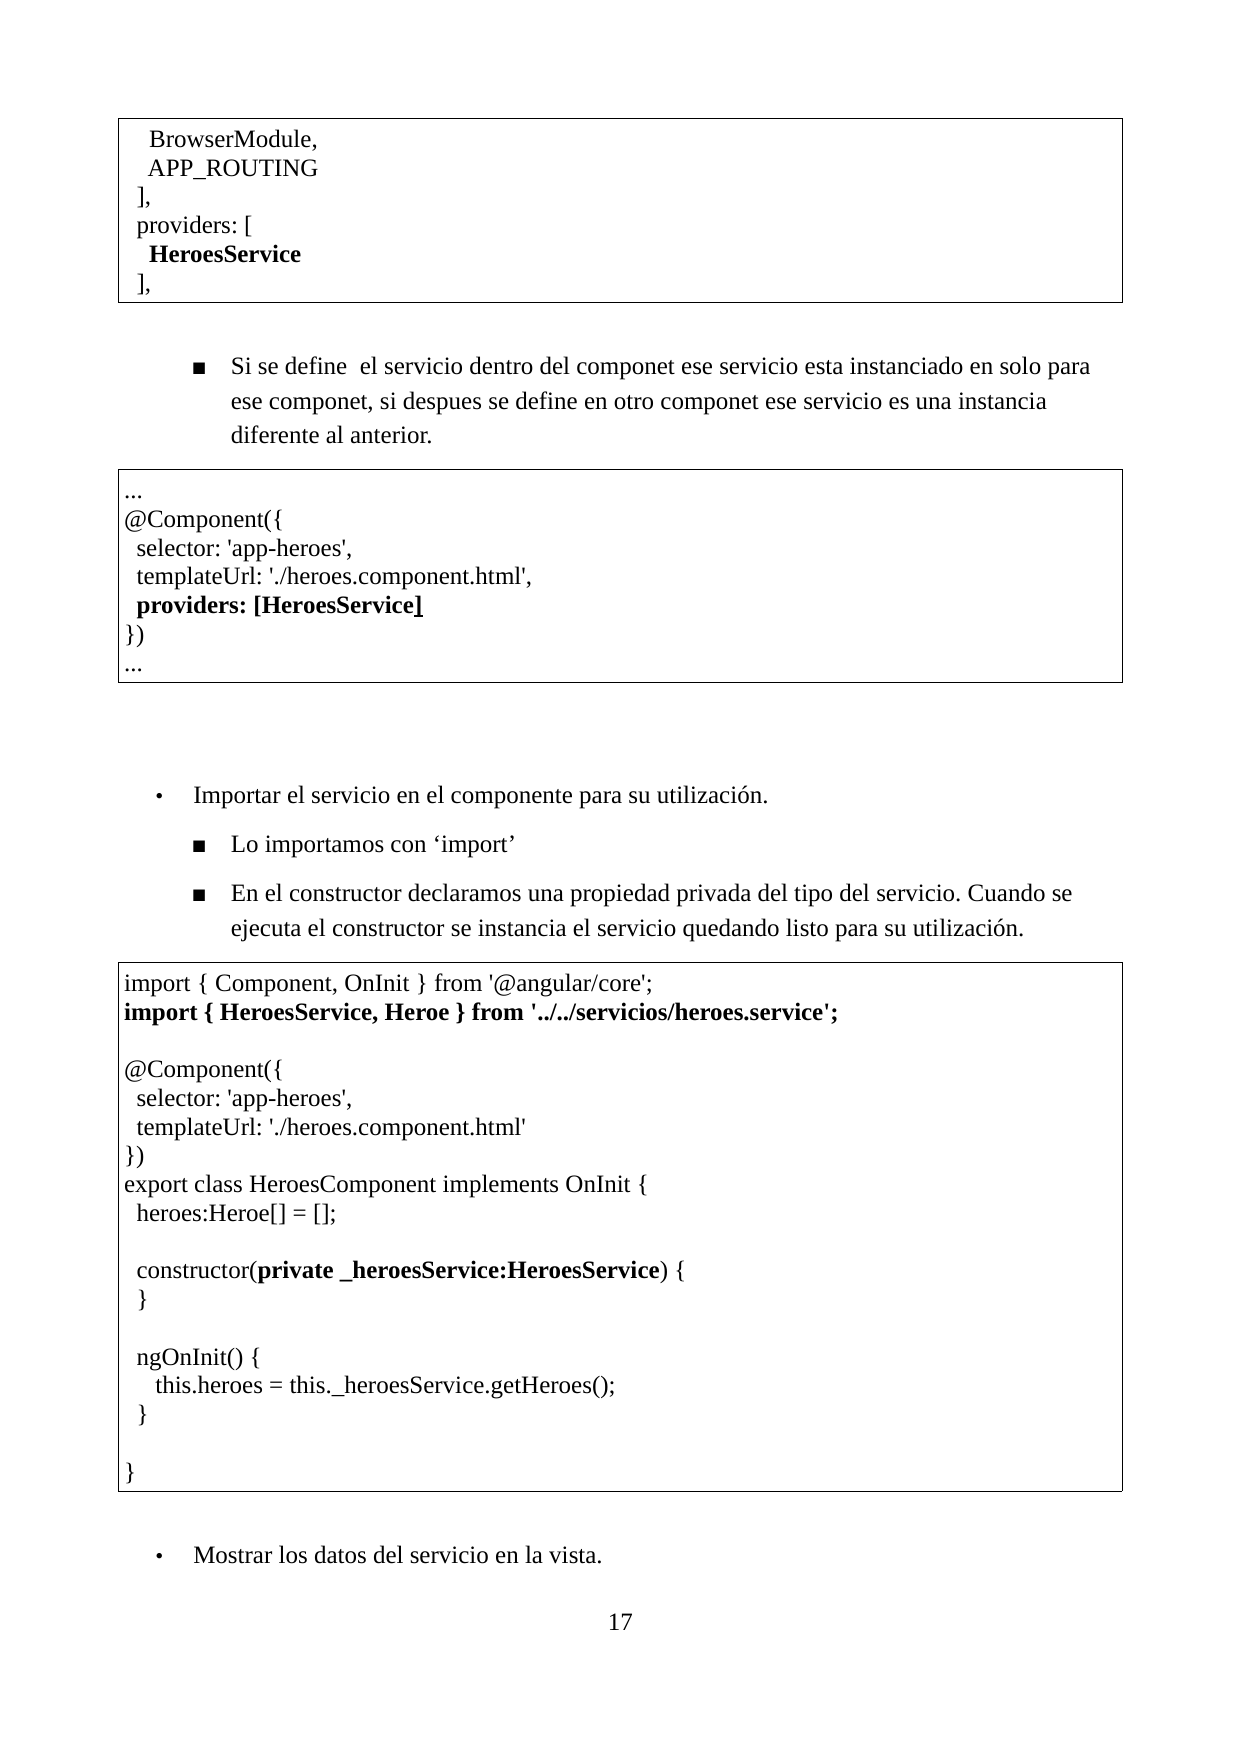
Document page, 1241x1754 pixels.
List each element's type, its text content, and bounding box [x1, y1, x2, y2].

table_header BrowserModule, APP_ROUTING ], providers: [ HeroesService ], [119, 119, 1122, 302]
list Si se define el servicio dentro del componet ese servicio esta instanciado en solo para ese componet, si despues se define en otro componet ese servicio es una instancia diferente al anterior. [193, 351, 1122, 449]
list Mostrar los datos del servicio en la vista. [156, 1540, 1122, 1569]
list Lo importamos con ‘import’ [193, 829, 1122, 858]
table_header import { Component, OnInit } from '@angular/core'; import { HeroesService, Heroe } from '../../servicios/heroes.service'; @Component({ selector: 'app-heroes', templateUrl: './heroes.component.html' }) export class HeroesComponent implements OnInit { heroes:Heroe[] = []; constructor(private _heroesService:HeroesService) { } ngOnInit() { this.heroes = this._heroesService.getHeroes(); } } [119, 963, 1122, 1491]
table_header ... @Component({ selector: 'app-heroes', templateUrl: './heroes.component.html', providers: [HeroesService] }) ... [119, 470, 1122, 682]
list Importar el servicio en el componente para su utilización. [156, 780, 1122, 809]
list En el constructor declaramos una propiedad privada del tipo del servicio. Cuando se ejecuta el constructor se instancia el servicio quedando listo para su utilización. [193, 878, 1122, 942]
